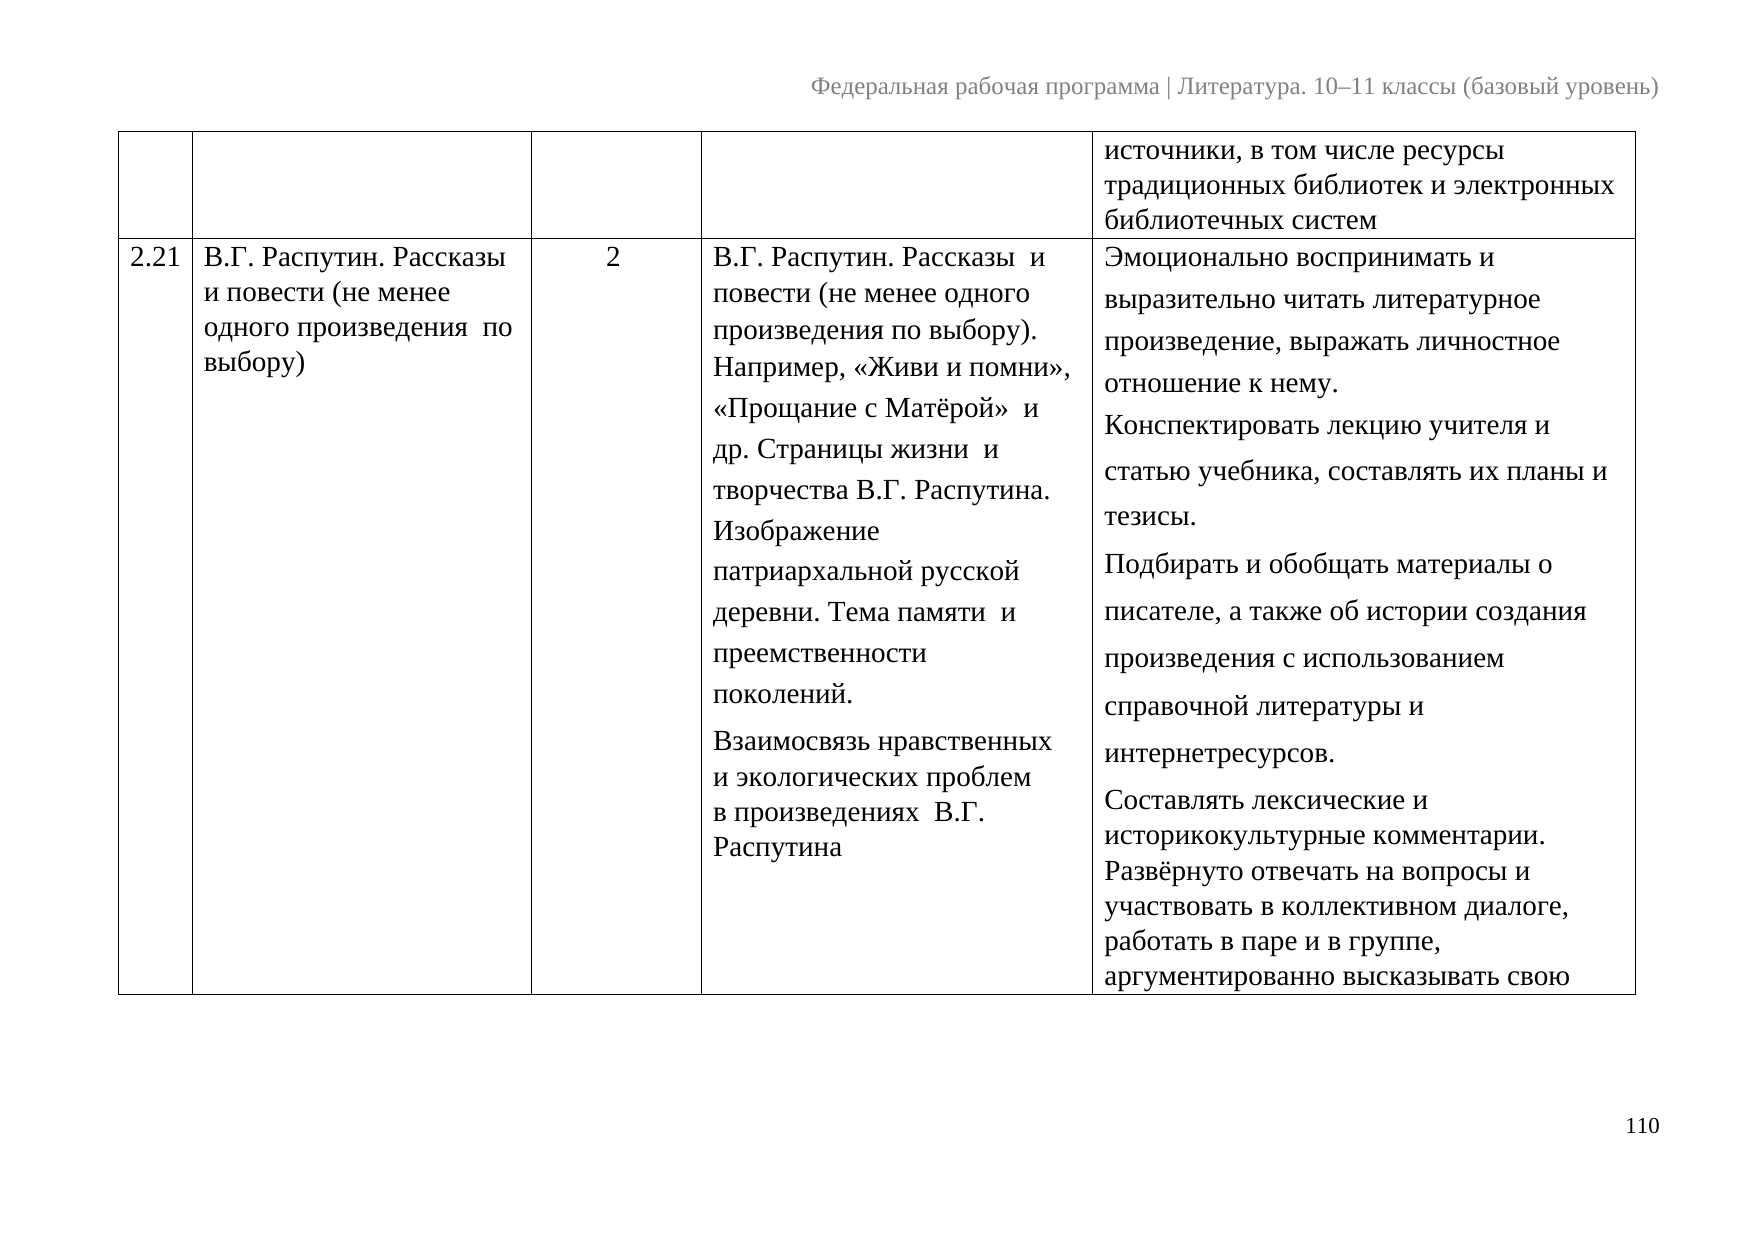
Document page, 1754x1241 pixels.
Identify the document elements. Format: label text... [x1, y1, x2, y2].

table_header источники, в том числе ресурсы традиционных библиотек и электронных библиотечных систем [1093, 132, 1635, 238]
table_cell В.Г. Распутин. Рассказы и повести (не менее одного произведения по выбору) [193, 239, 531, 993]
table_header [193, 132, 531, 238]
table_header [119, 132, 192, 238]
table_header [702, 132, 1092, 238]
table_cell В.Г. Распутин. Рассказы и повести (не менее одного произведения по выбору). Например, «Живи и помни», «Прощание с Матёрой» и др. Страницы жизни и творчества В.Г. Распутина. Изображение патриархальной русской деревни. Тема памяти и преемственности поколений. Взаимосвязь нравственных и экологических проблем в произведениях В.Г. Распутина [702, 239, 1092, 993]
table_cell 2 [532, 239, 701, 993]
table_cell 2.21 [119, 239, 192, 993]
table_header [532, 132, 701, 238]
table_cell Эмоционально воспринимать и выразительно читать литературное произведение, выражать личностное отношение к нему. Конспектировать лекцию учителя и статью учебника, составлять их планы и тезисы. Подбирать и обобщать материалы о писателе, а также об истории создания произведения с использованием справочной литературы и интернетресурсов. Составлять лексические и историкокультурные комментарии. Развёрнуто отвечать на вопросы и участвовать в коллективном диалоге, работать в паре и в группе, аргументированно высказывать свою [1093, 239, 1635, 993]
